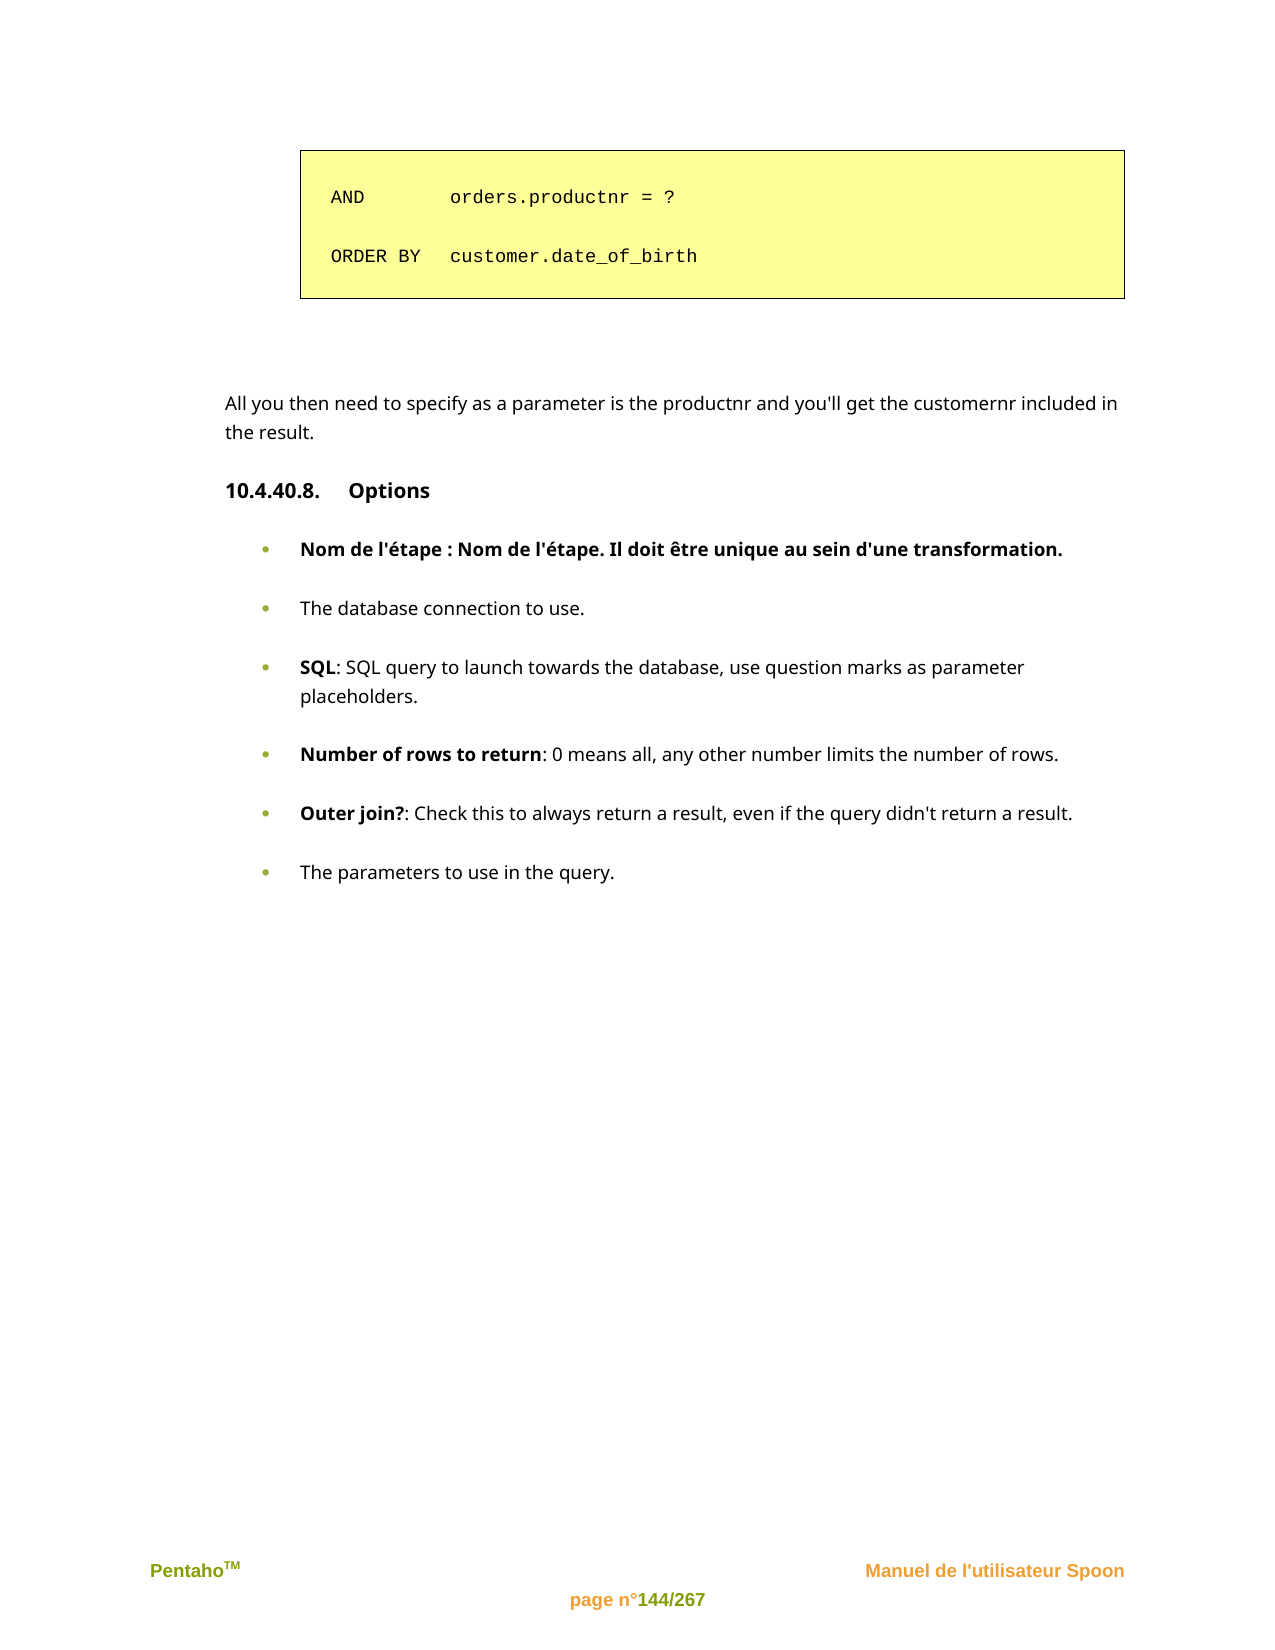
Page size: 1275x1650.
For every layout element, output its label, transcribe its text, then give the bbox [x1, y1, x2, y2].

list Number of rows to return: 0 means all, any other number limits the number of rows. [262, 738, 1125, 768]
list The parameters to use in the query. [262, 856, 1125, 885]
text ORDER BY customer.date_of_birth [301, 209, 1124, 298]
list Nom de l'étape : Nom de l'étape. Il doit être unique au sein d'une transformation. [262, 533, 1125, 563]
text AND orders.productnr = ? [301, 151, 1124, 209]
list Outer join?: Check this to always return a result, even if the query didn't return a result. [262, 797, 1125, 826]
list The database connection to use. [262, 592, 1125, 621]
subtitle Options [225, 475, 1125, 504]
text All you then need to specify as a parameter is the productnr and you'll get the customernr included in the result. [225, 387, 1125, 445]
list SQL: SQL query to launch towards the database, use question marks as parameter placeholders. [262, 651, 1125, 709]
